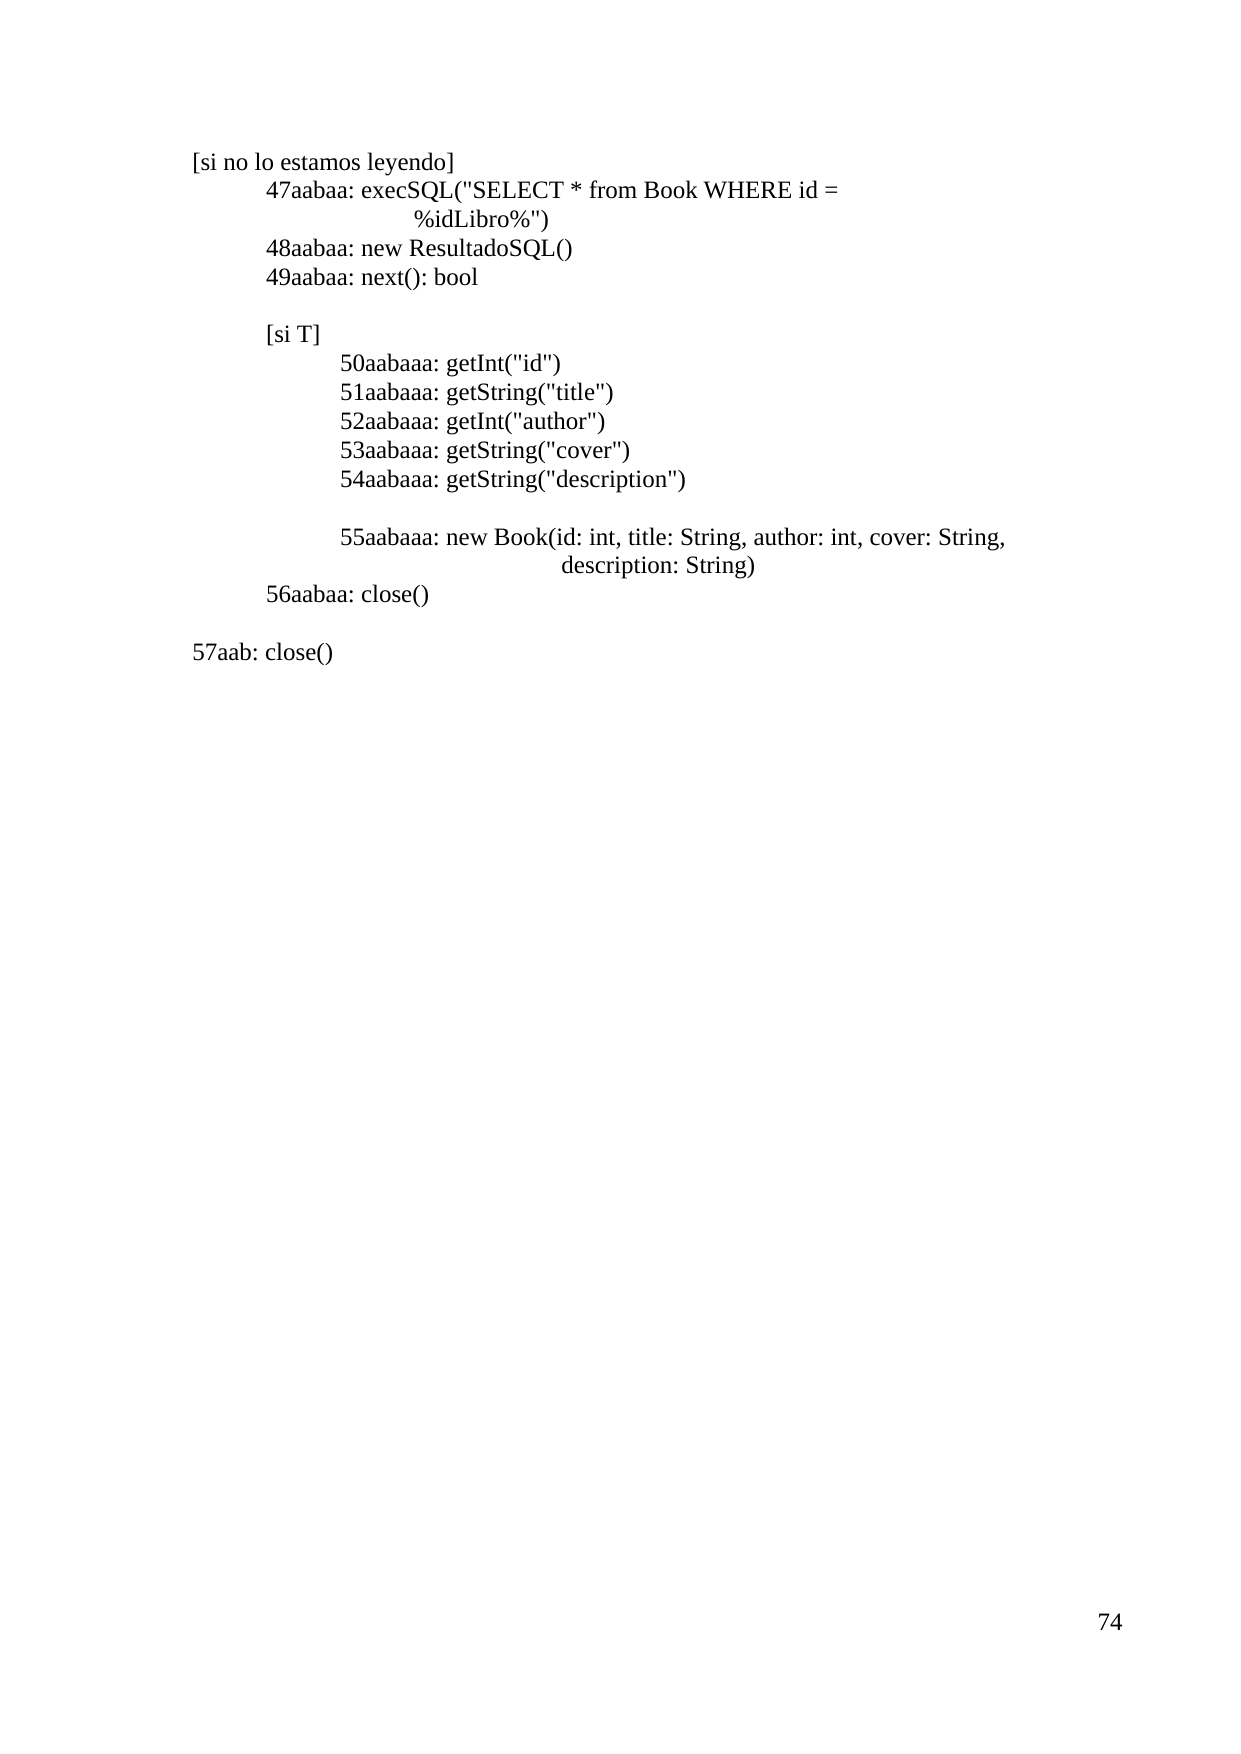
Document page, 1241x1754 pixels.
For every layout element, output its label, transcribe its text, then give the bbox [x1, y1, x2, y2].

subtitle [si T] [118, 320, 1122, 349]
subtitle 57aab: close() [118, 637, 1122, 666]
subtitle 55aabaaa: new Book(id: int, title: String, author: int, cover: String, description: String) [118, 522, 1122, 579]
subtitle [si no lo estamos leyendo] [118, 147, 1122, 176]
subtitle 48aabaa: new ResultadoSQL() [118, 233, 1122, 262]
subtitle 50aabaaa: getInt("id") [118, 349, 1122, 378]
subtitle 53aabaaa: getString("cover") [118, 435, 1122, 464]
subtitle 54aabaaa: getString("description") [118, 464, 1122, 493]
subtitle 56aabaa: close() [118, 579, 1122, 608]
subtitle 47aabaa: execSQL("SELECT * from Book WHERE id = %idLibro%") [118, 176, 1122, 233]
subtitle 52aabaaa: getInt("author") [118, 407, 1122, 435]
subtitle 49aabaa: next(): bool [118, 262, 1122, 291]
subtitle 51aabaaa: getString("title") [118, 378, 1122, 406]
